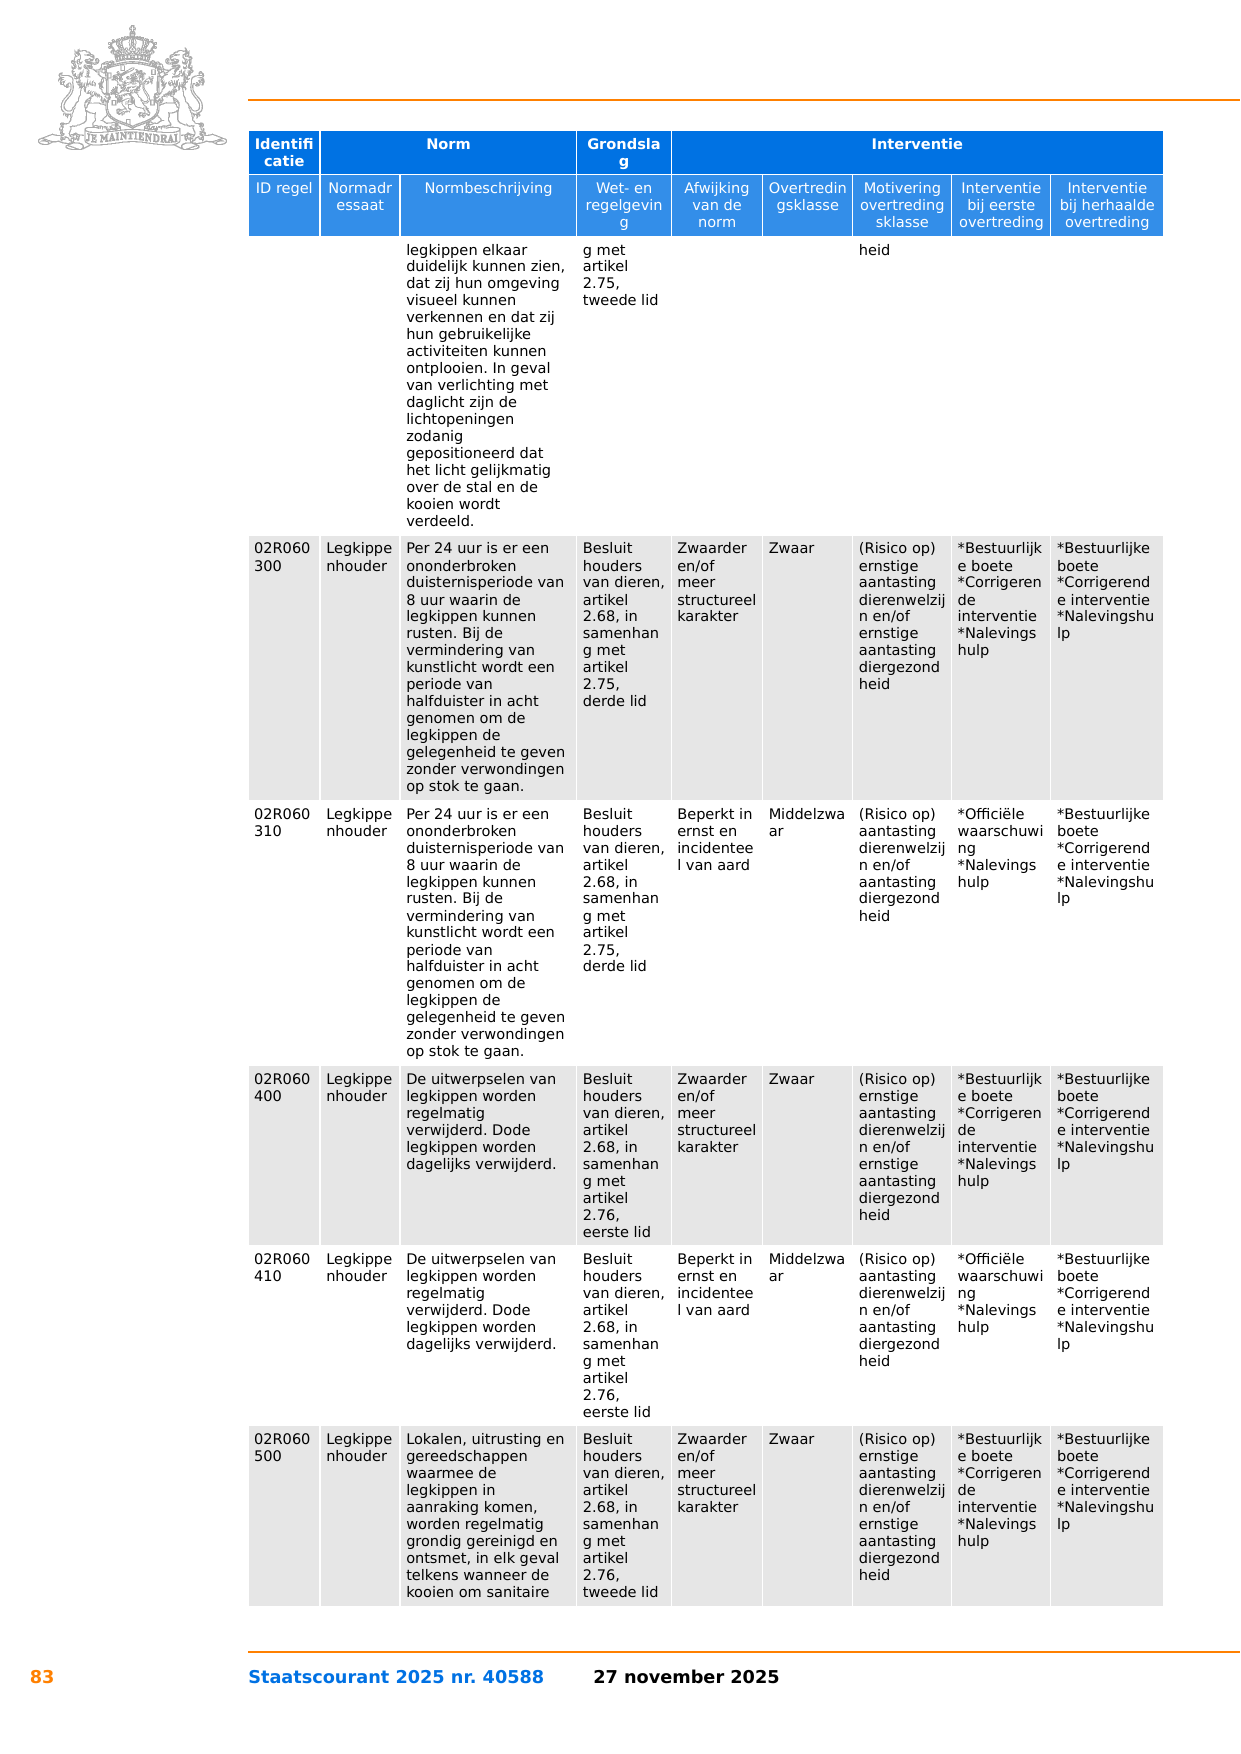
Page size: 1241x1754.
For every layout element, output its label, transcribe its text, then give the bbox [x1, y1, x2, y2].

table_cell [249, 237, 319, 535]
table_cell *Bestuurlijke boete *Corrigerende interventie *Nalevingshulp [1051, 1426, 1163, 1606]
table_cell *Officiële waarschuwing *Nalevingshulp [952, 801, 1050, 1065]
table_cell *Bestuurlijke boete *Corrigerende interventie *Nalevingshulp [952, 536, 1050, 800]
table_cell Beperkt in ernst en incidenteel van aard [672, 801, 762, 1065]
table_cell *Bestuurlijke boete *Corrigerende interventie *Nalevingshulp [1051, 536, 1163, 800]
table_cell De uitwerpselen van legkippen worden regelmatig verwijderd. Dode legkippen worden dagelijks verwijderd. [401, 1246, 576, 1425]
table_cell (Risico op) ernstige aantasting dierenwelzijn en/of ernstige aantasting diergezondheid [853, 1426, 951, 1606]
table_cell Motivering overtredingsklasse [853, 175, 951, 236]
table_cell ID regel [249, 175, 319, 236]
table_cell Besluit houders van dieren, artikel 2.68, in samenhang met artikel 2.76, eerste lid [577, 1246, 671, 1425]
table_cell legkippen elkaar duidelijk kunnen zien, dat zij hun omgeving visueel kunnen verkennen en dat zij hun gebruikelijke activiteiten kunnen ontplooien. In geval van verlichting met daglicht zijn de lichtopeningen zodanig gepositioneerd dat het licht gelijkmatig over de stal en de kooien wordt verdeeld. [401, 237, 576, 535]
table_header Norm [321, 131, 576, 174]
table_header Identificatie [249, 131, 319, 174]
table_cell Middelzwaar [763, 801, 852, 1065]
picture [38, 25, 227, 150]
table_header Grondslag [577, 131, 671, 174]
table_cell Per 24 uur is er een ononderbroken duisternisperiode van 8 uur waarin de legkippen kunnen rusten. Bij de vermindering van kunstlicht wordt een periode van halfduister in acht genomen om de legkippen de gelegenheid te geven zonder verwondingen op stok te gaan. [401, 536, 576, 800]
table_cell Afwijking van de norm [672, 175, 762, 236]
table_cell *Bestuurlijke boete *Corrigerende interventie *Nalevingshulp [952, 1066, 1050, 1245]
table_cell Zwaarder en/of meer structureel karakter [672, 1066, 762, 1245]
table_cell Legkippenhouder [321, 1426, 399, 1606]
table_cell Zwaarder en/of meer structureel karakter [672, 536, 762, 800]
table_header Interventie [672, 131, 1163, 174]
table_cell [321, 237, 399, 535]
table_cell *Bestuurlijke boete *Corrigerende interventie *Nalevingshulp [952, 1426, 1050, 1606]
table_cell Normbeschrijving [401, 175, 576, 236]
table_cell Zwaar [763, 1426, 852, 1606]
table_cell (Risico op) ernstige aantasting dierenwelzijn en/of ernstige aantasting diergezondheid [853, 536, 951, 800]
table_cell *Bestuurlijke boete *Corrigerende interventie *Nalevingshulp [1051, 1246, 1163, 1425]
table_cell Wet- en regelgeving [577, 175, 671, 236]
table_cell [763, 237, 852, 535]
table_cell [1051, 237, 1163, 535]
table_cell Legkippenhouder [321, 1066, 399, 1245]
table_cell (Risico op) ernstige aantasting dierenwelzijn en/of ernstige aantasting diergezondheid [853, 1066, 951, 1245]
table_cell 02R060400 [249, 1066, 319, 1245]
table_cell Legkippenhouder [321, 1246, 399, 1425]
table_cell 02R060410 [249, 1246, 319, 1425]
table_cell g met artikel 2.75, tweede lid [577, 237, 671, 535]
table_cell 02R060300 [249, 536, 319, 800]
table_cell Middelzwaar [763, 1246, 852, 1425]
table_cell Besluit houders van dieren, artikel 2.68, in samenhang met artikel 2.75, derde lid [577, 536, 671, 800]
table_cell Besluit houders van dieren, artikel 2.68, in samenhang met artikel 2.75, derde lid [577, 801, 671, 1065]
table_cell Per 24 uur is er een ononderbroken duisternisperiode van 8 uur waarin de legkippen kunnen rusten. Bij de vermindering van kunstlicht wordt een periode van halfduister in acht genomen om de legkippen de gelegenheid te geven zonder verwondingen op stok te gaan. [401, 801, 576, 1065]
table_cell [952, 237, 1050, 535]
table_cell heid [853, 237, 951, 535]
table_cell (Risico op) aantasting dierenwelzijn en/of aantasting diergezondheid [853, 1246, 951, 1425]
table_cell Interventie bij herhaalde overtreding [1051, 175, 1163, 236]
table_cell Beperkt in ernst en incidenteel van aard [672, 1246, 762, 1425]
table_cell *Bestuurlijke boete *Corrigerende interventie *Nalevingshulp [1051, 1066, 1163, 1245]
table_cell 02R060310 [249, 801, 319, 1065]
table_cell [672, 237, 762, 535]
table_cell *Bestuurlijke boete *Corrigerende interventie *Nalevingshulp [1051, 801, 1163, 1065]
table_cell Zwaar [763, 536, 852, 800]
table_cell De uitwerpselen van legkippen worden regelmatig verwijderd. Dode legkippen worden dagelijks verwijderd. [401, 1066, 576, 1245]
table_cell Lokalen, uitrusting en gereedschappen waarmee de legkippen in aanraking komen, worden regelmatig grondig gereinigd en ontsmet, in elk geval telkens wanneer de kooien om sanitaire [401, 1426, 576, 1606]
table_cell Legkippenhouder [321, 801, 399, 1065]
table_cell *Officiële waarschuwing *Nalevingshulp [952, 1246, 1050, 1425]
table_cell Interventie bij eerste overtreding [952, 175, 1050, 236]
table_cell (Risico op) aantasting dierenwelzijn en/of aantasting diergezondheid [853, 801, 951, 1065]
table_cell Overtredingsklasse [763, 175, 852, 236]
table_cell Besluit houders van dieren, artikel 2.68, in samenhang met artikel 2.76, tweede lid [577, 1426, 671, 1606]
table_cell Besluit houders van dieren, artikel 2.68, in samenhang met artikel 2.76, eerste lid [577, 1066, 671, 1245]
table_cell Legkippenhouder [321, 536, 399, 800]
table_cell Normadressaat [321, 175, 399, 236]
table_cell Zwaarder en/of meer structureel karakter [672, 1426, 762, 1606]
table_cell 02R060500 [249, 1426, 319, 1606]
table_cell Zwaar [763, 1066, 852, 1245]
